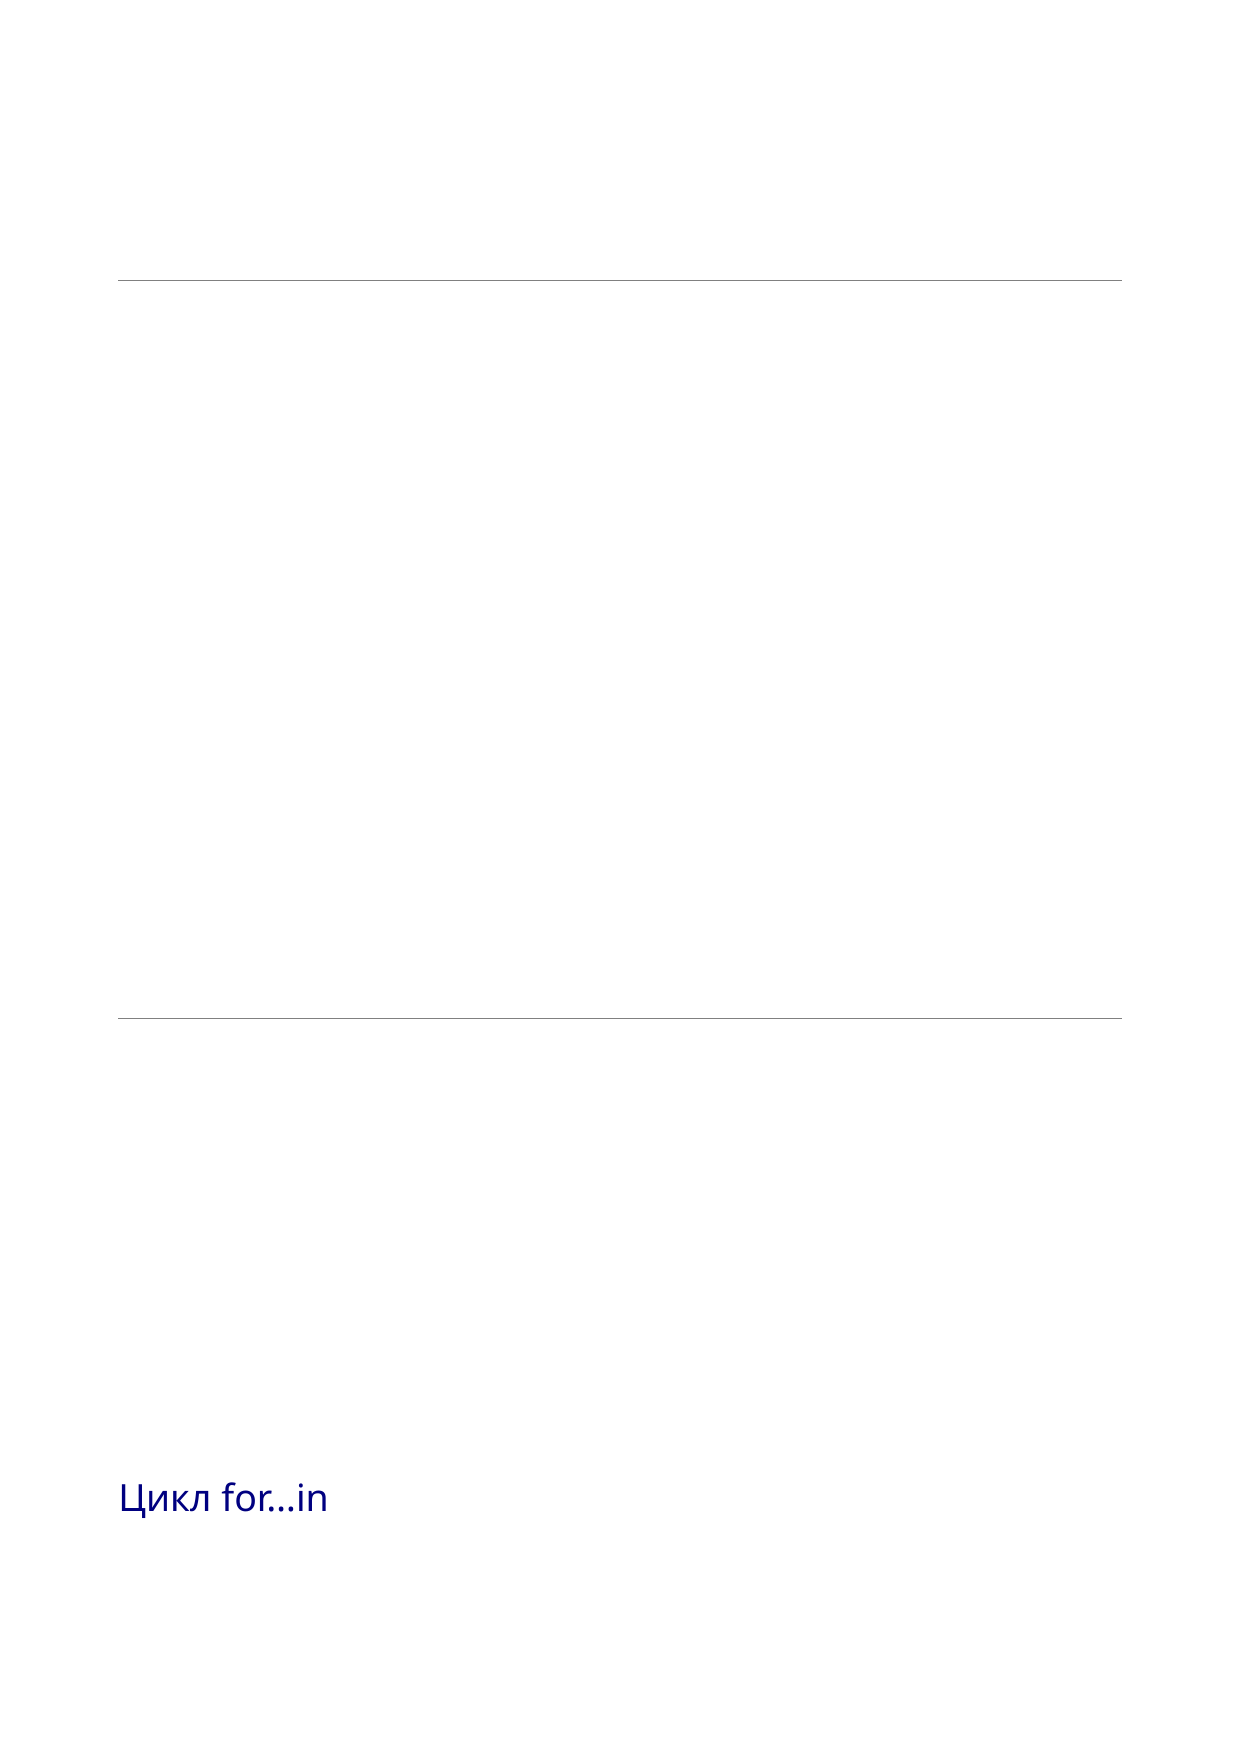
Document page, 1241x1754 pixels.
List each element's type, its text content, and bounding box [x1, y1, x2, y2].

table_cell obj.method() → this = obj [707, 1161, 1122, 1198]
text ✅ Правильно: [118, 856, 1122, 884]
subtitle 🔹 Стрелочные функции в прототипах [118, 331, 1122, 374]
text Почему? Потому что this в стрелочной функции — не объект u, а this из внешнего лексического окружения (в данном случае — window или undefined). [118, 737, 1122, 836]
table_cell В стрелочной функции [118, 1328, 357, 1393]
text console.log(this.name); [118, 927, 1122, 951]
list Метод sayHi хранится в User.prototype [162, 166, 1122, 197]
text }; [118, 613, 1122, 637]
text }; [118, 951, 1122, 974]
text const u = new User("Alice"); [118, 661, 1122, 684]
text this.name = name; [118, 495, 1122, 519]
table_header Пример вызова [707, 1124, 1122, 1161]
list Но когда он вызывается, this ссылается на конкретный объект (u1 или u2) [162, 216, 1122, 247]
subtitle 🧠 ИТОГ: [118, 1069, 1122, 1112]
text function User(name) { [118, 472, 1122, 495]
text Цикл for..in проходит не только по собственным, но и по унаследованным свойствам объекта. [118, 1535, 1122, 1608]
table_cell В конструкторе [118, 1263, 357, 1328]
table_header Где находится метод [118, 1124, 357, 1161]
table_cell Новый объект, созданный через new [358, 1263, 707, 1328]
table_cell В объекте [118, 1161, 357, 1198]
subtitle Цикл for…in [118, 1471, 1122, 1522]
text Здесь: [118, 118, 1122, 147]
table_header Кто задаёт this [358, 1124, 707, 1161]
table_cell В прототипе [118, 1198, 357, 1263]
text Если использовать стрелочную функцию, то у неё нет своего this, и она возьмёт this из внешнего контекста (что часто приводит к ошибкам): [118, 386, 1122, 452]
table_cell Объект, у которого вызван метод [358, 1198, 707, 1263]
text User.prototype.sayHi = function() { [118, 903, 1122, 927]
table_cell new User() → this = new объект [707, 1263, 1122, 1328]
text u.sayHi(); // undefined (или ошибка) [118, 684, 1122, 708]
text User.prototype.sayHi = () => { [118, 566, 1122, 590]
text } [118, 519, 1122, 542]
table_cell this берётся из внешней области [358, 1328, 707, 1393]
table_cell зависит от окружения [707, 1328, 1122, 1393]
table_cell Сам объект [358, 1161, 707, 1198]
table_cell child.method() → this = child [707, 1198, 1122, 1263]
text console.log(this.name); // ❌ this не User! [118, 590, 1122, 613]
